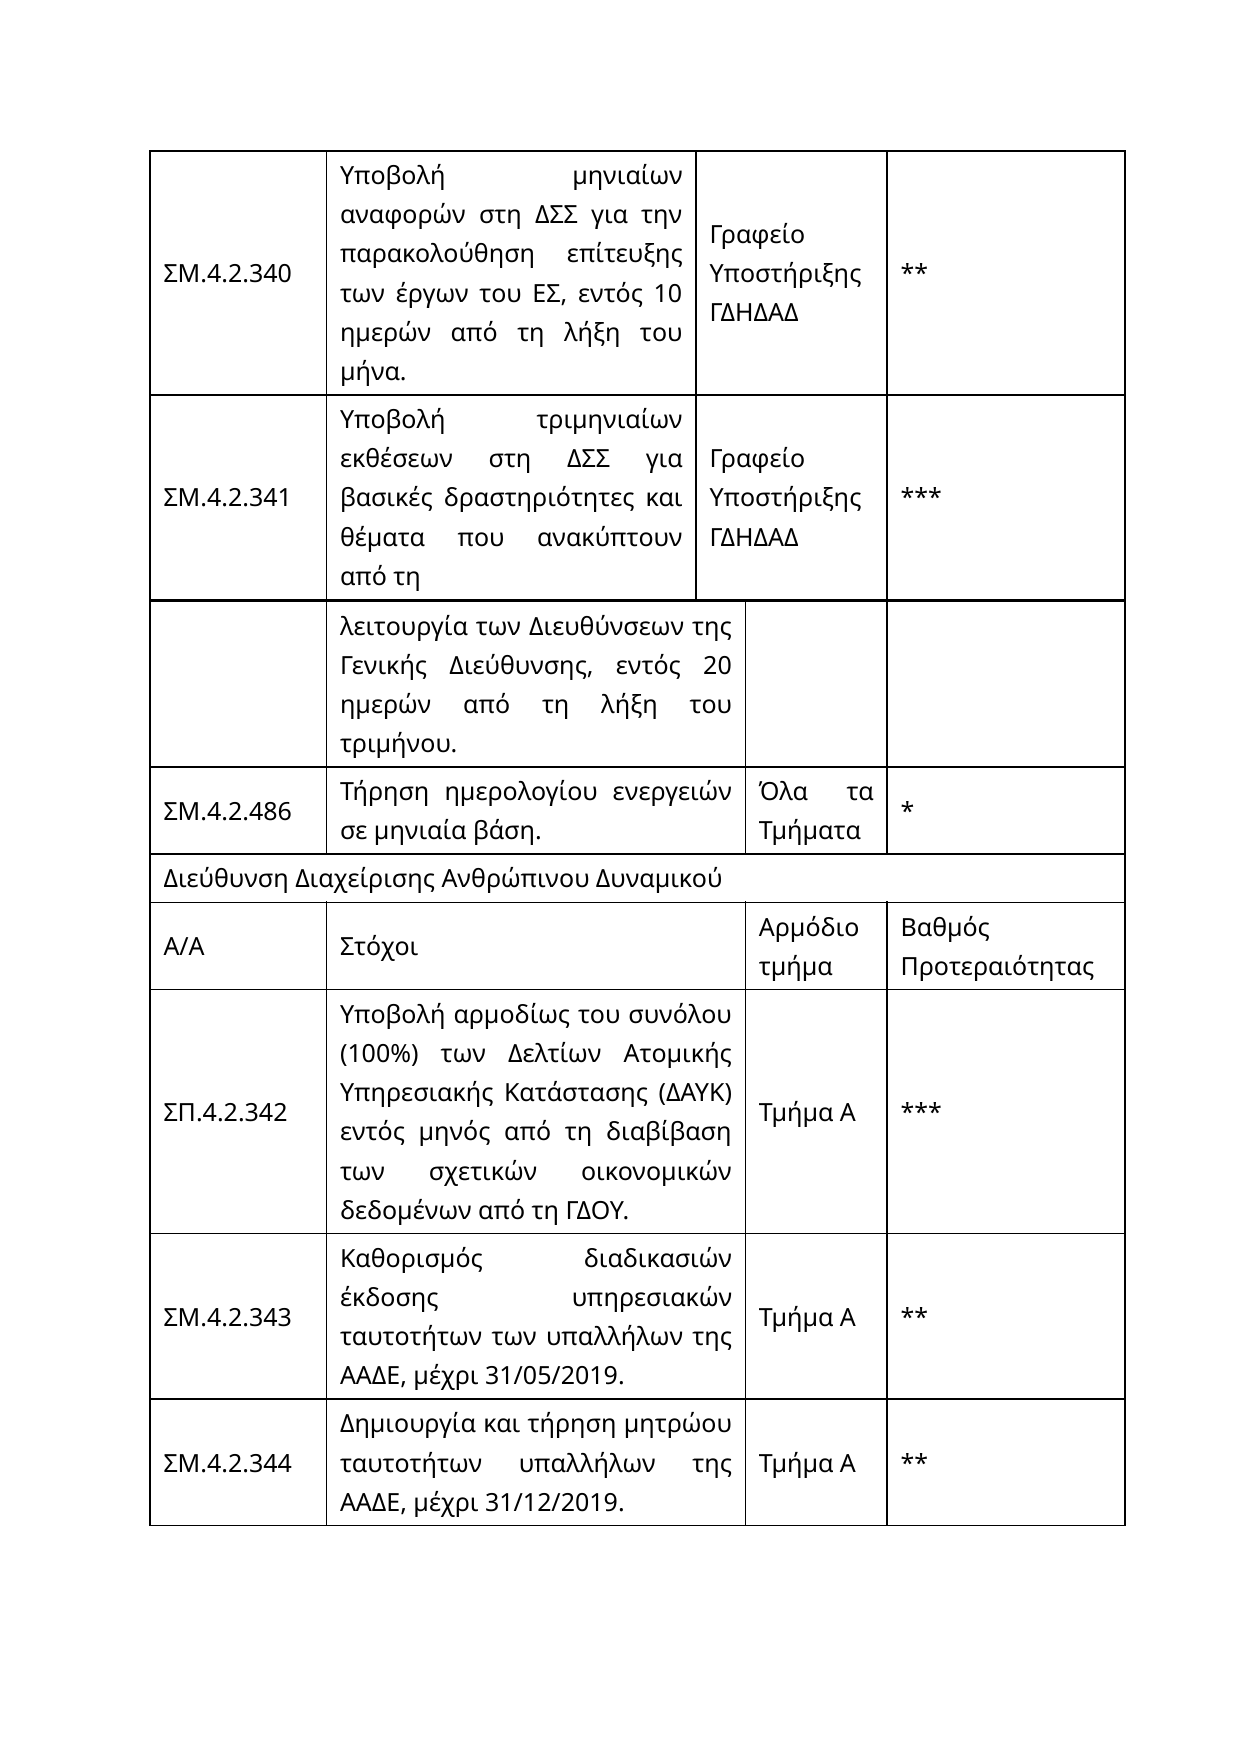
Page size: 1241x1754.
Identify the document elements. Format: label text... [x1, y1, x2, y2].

table_cell Τήρηση ημερολογίου ενεργειών σε μηνιαία βάση. [327, 768, 745, 853]
table_cell ** [888, 1400, 1124, 1525]
table_cell *** [888, 396, 1124, 599]
table_cell * [888, 768, 1124, 853]
table_cell Τμήμα Α [746, 1400, 886, 1525]
table_cell Όλα τα Τμήματα [746, 768, 886, 853]
table_cell Διεύθυνση Διαχείρισης Ανθρώπινου Δυναμικού [151, 855, 1124, 901]
table_cell Γραφείο Υποστήριξης ΓΔΗΔΑΔ [697, 152, 886, 394]
table_cell Αρμόδιο τμήμα [746, 903, 886, 989]
table_cell ΣΠ.4.2.342 [151, 990, 326, 1233]
table_cell ΣΜ.4.2.486 [151, 768, 326, 853]
table_cell *** [888, 990, 1124, 1233]
table_cell Γραφείο Υποστήριξης ΓΔΗΔΑΔ [697, 396, 886, 599]
table_cell Α/Α [151, 903, 326, 989]
table_cell ** [888, 152, 1124, 394]
table_cell ** [888, 1234, 1124, 1398]
table_header [888, 602, 1124, 766]
table_cell Υποβολή αρμοδίως του συνόλου (100%) των Δελτίων Ατομικής Υπηρεσιακής Κατάστασης (ΔΑΥΚ) εντός μηνός από τη διαβίβαση των σχετικών οικονομικών δεδομένων από τη ΓΔΟΥ. [327, 990, 745, 1233]
table_cell Καθορισμός διαδικασιών έκδοσης υπηρεσιακών ταυτοτήτων των υπαλλήλων της ΑΑΔΕ, μέχρι 31/05/2019. [327, 1234, 745, 1398]
table_cell ΣΜ.4.2.340 [151, 152, 326, 394]
table_cell ΣΜ.4.2.344 [151, 1400, 326, 1525]
table_cell Τμήμα Α [746, 1234, 886, 1398]
table_header λειτουργία των Διευθύνσεων της Γενικής Διεύθυνσης, εντός 20 ημερών από τη λήξη του τριμήνου. [327, 602, 745, 766]
table_cell Στόχοι [327, 903, 745, 989]
table_cell Υποβολή τριμηνιαίων εκθέσεων στη ΔΣΣ για βασικές δραστηριότητες και θέματα που ανακύπτουν από τη [327, 396, 695, 599]
table_cell ΣΜ.4.2.341 [151, 396, 326, 599]
table_header [151, 602, 326, 766]
table_cell ΣΜ.4.2.343 [151, 1234, 326, 1398]
table_header [746, 602, 886, 766]
table_cell Τμήμα Α [746, 990, 886, 1233]
table_cell Δημιουργία και τήρηση μητρώου ταυτοτήτων υπαλλήλων της ΑΑΔΕ, μέχρι 31/12/2019. [327, 1400, 745, 1525]
table_cell Υποβολή μηνιαίων αναφορών στη ΔΣΣ για την παρακολούθηση επίτευξης των έργων του ΕΣ, εντός 10 ημερών από τη λήξη του μήνα. [327, 152, 695, 394]
table_cell Βαθμός Προτεραιότητας [888, 903, 1124, 989]
